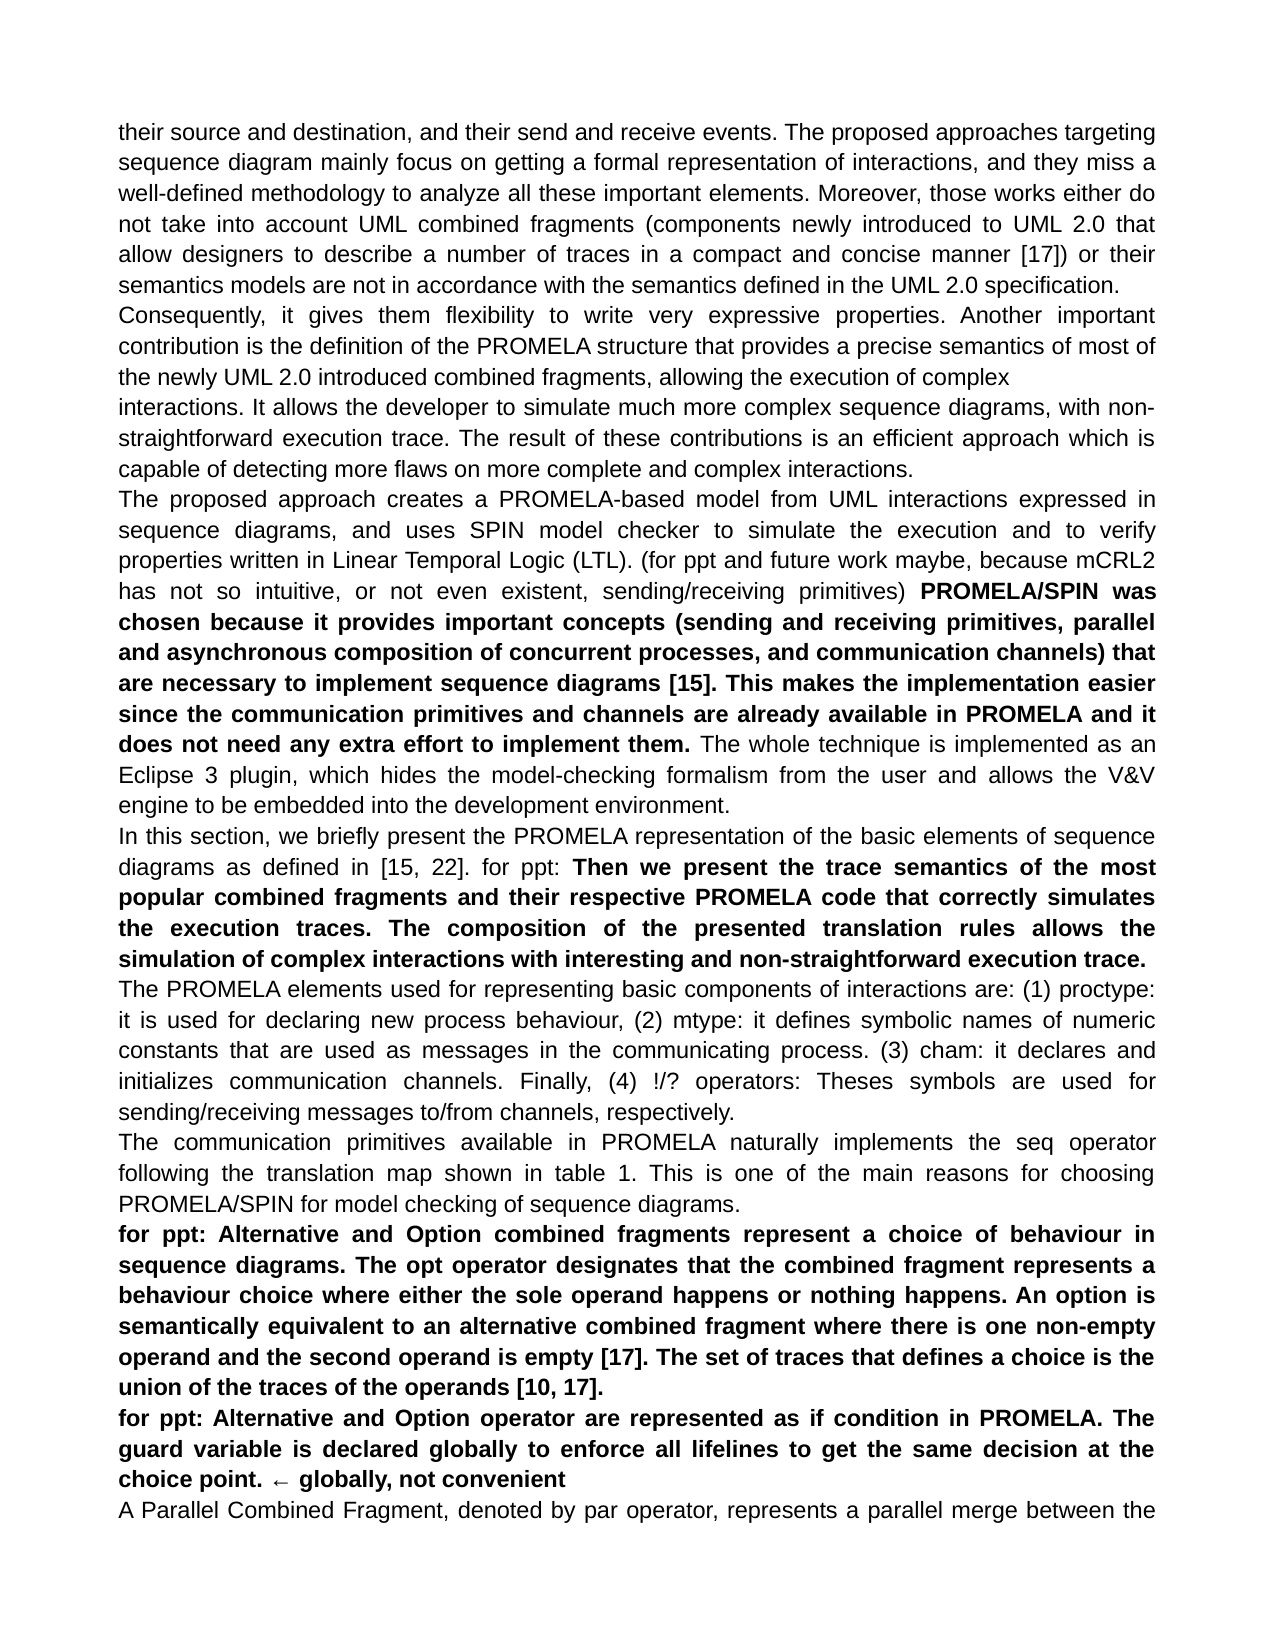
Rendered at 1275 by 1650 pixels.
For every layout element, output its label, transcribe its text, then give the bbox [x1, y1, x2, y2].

text The proposed approach creates a PROMELA-based model from UML interactions expressed in sequence diagrams, and uses SPIN model checker to simulate the execution and to verify properties written in Linear Temporal Logic (LTL). (for ppt and future work maybe, because mCRL2 has not so intuitive, or not even existent, sending/receiving primitives) PROMELA/SPIN was chosen because it provides important concepts (sending and receiving primitives, parallel and asynchronous composition of concurrent processes, and communication channels) that are necessary to implement sequence diagrams [15]. This makes the implementation easier since the communication primitives and channels are already available in PROMELA and it does not need any extra effort to implement them. The whole technique is implemented as an Eclipse 3 plugin, which hides the model-checking formalism from the user and allows the V&V engine to be embedded into the development environment. [118, 486, 1157, 819]
text interactions. It allows the developer to simulate much more complex sequence diagrams, with non-straightforward execution trace. The result of these contributions is an efficient approach which is capable of detecting more flaws on more complete and complex interactions. [118, 394, 1157, 482]
text The communication primitives available in PROMELA naturally implements the seq operator following the translation map shown in table 1. This is one of the main reasons for choosing PROMELA/SPIN for model checking of sequence diagrams. [118, 1129, 1157, 1217]
text A Parallel Combined Fragment, denoted by par operator, represents a parallel merge between the [118, 1496, 1157, 1523]
text for ppt: Alternative and Option operator are represented as if condition in PROMELA. The guard variable is declared globally to enforce all lifelines to get the same decision at the choice point. ← globally, not convenient [118, 1404, 1157, 1492]
text The PROMELA elements used for representing basic components of interactions are: (1) proctype: it is used for declaring new process behaviour, (2) mtype: it defines symbolic names of numeric constants that are used as messages in the communicating process. (3) cham: it declares and initializes communication channels. Finally, (4) !/? operators: Theses symbols are used for sending/receiving messages to/from channels, respectively. [118, 976, 1157, 1125]
text Consequently, it gives them flexibility to write very expressive properties. Another important contribution is the definition of the PROMELA structure that provides a precise semantics of most of the newly UML 2.0 introduced combined fragments, allowing the execution of complex [118, 302, 1157, 390]
text for ppt: Alternative and Option combined fragments represent a choice of behaviour in sequence diagrams. The opt operator designates that the combined fragment represents a behaviour choice where either the sole operand happens or nothing happens. An option is semantically equivalent to an alternative combined fragment where there is one non-empty operand and the second operand is empty [17]. The set of traces that defines a choice is the union of the traces of the operands [10, 17]. [118, 1221, 1157, 1401]
text their source and destination, and their send and receive events. The proposed approaches targeting sequence diagram mainly focus on getting a formal representation of interactions, and they miss a well-defined methodology to analyze all these important elements. Moreover, those works either do not take into account UML combined fragments (components newly introduced to UML 2.0 that allow designers to describe a number of traces in a compact and concise manner [17]) or their semantics models are not in accordance with the semantics defined in the UML 2.0 specification. [118, 118, 1157, 298]
text In this section, we briefly present the PROMELA representation of the basic elements of sequence diagrams as defined in [15, 22]. for ppt: Then we present the trace semantics of the most popular combined fragments and their respective PROMELA code that correctly simulates the execution traces. The composition of the presented translation rules allows the simulation of complex interactions with interesting and non-straightforward execution trace. [118, 822, 1157, 972]
